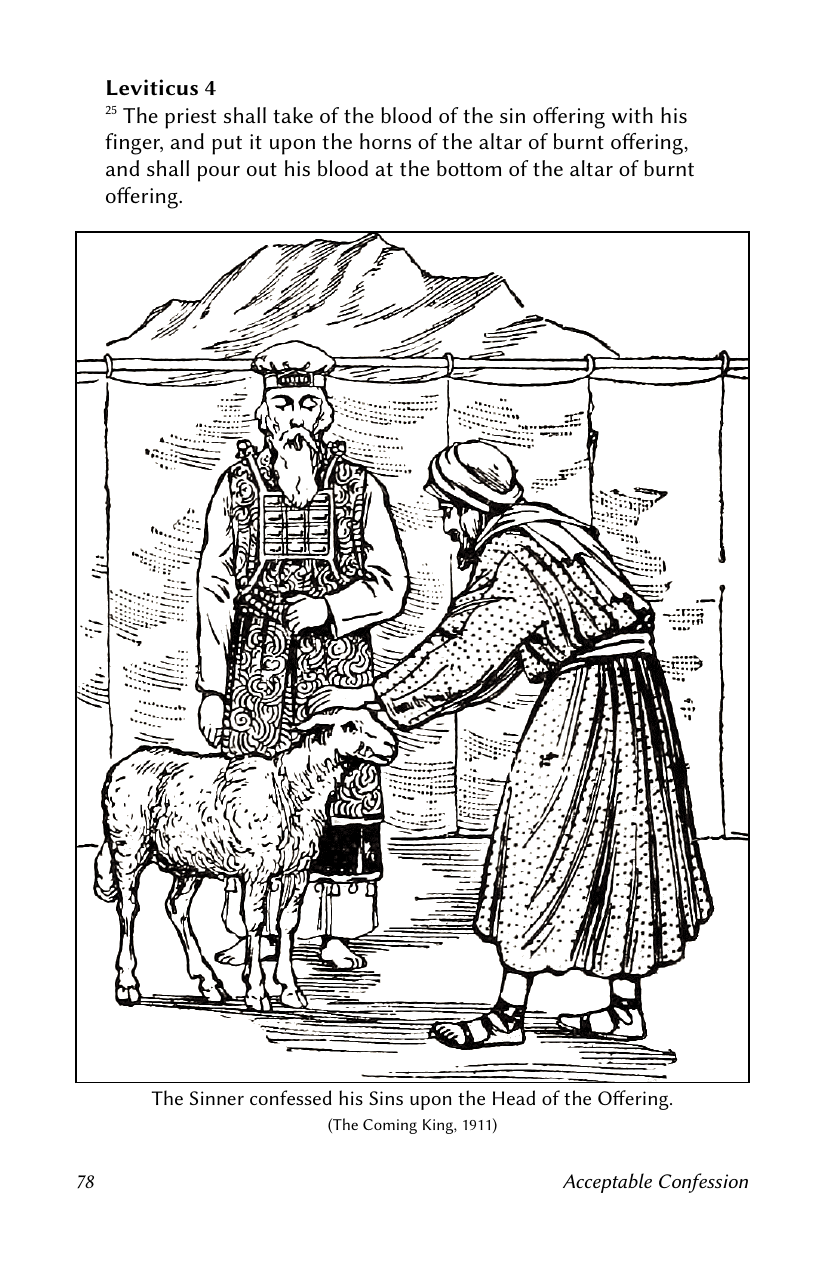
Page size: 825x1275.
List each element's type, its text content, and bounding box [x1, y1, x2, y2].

text 25 The priest shall take of the blood of the sin offering with his finger, and put it upon the horns of the altar of burnt offering, and shall pour out his blood at the bottom of the altar of burnt offering. [105, 103, 720, 209]
picture [77, 233, 748, 1082]
text (The Coming King, 1911) [90, 1113, 735, 1134]
text The Sinner confessed his Sins upon the Head of the Offering. [90, 1083, 735, 1110]
text Leviticus 4 [105, 75, 750, 101]
